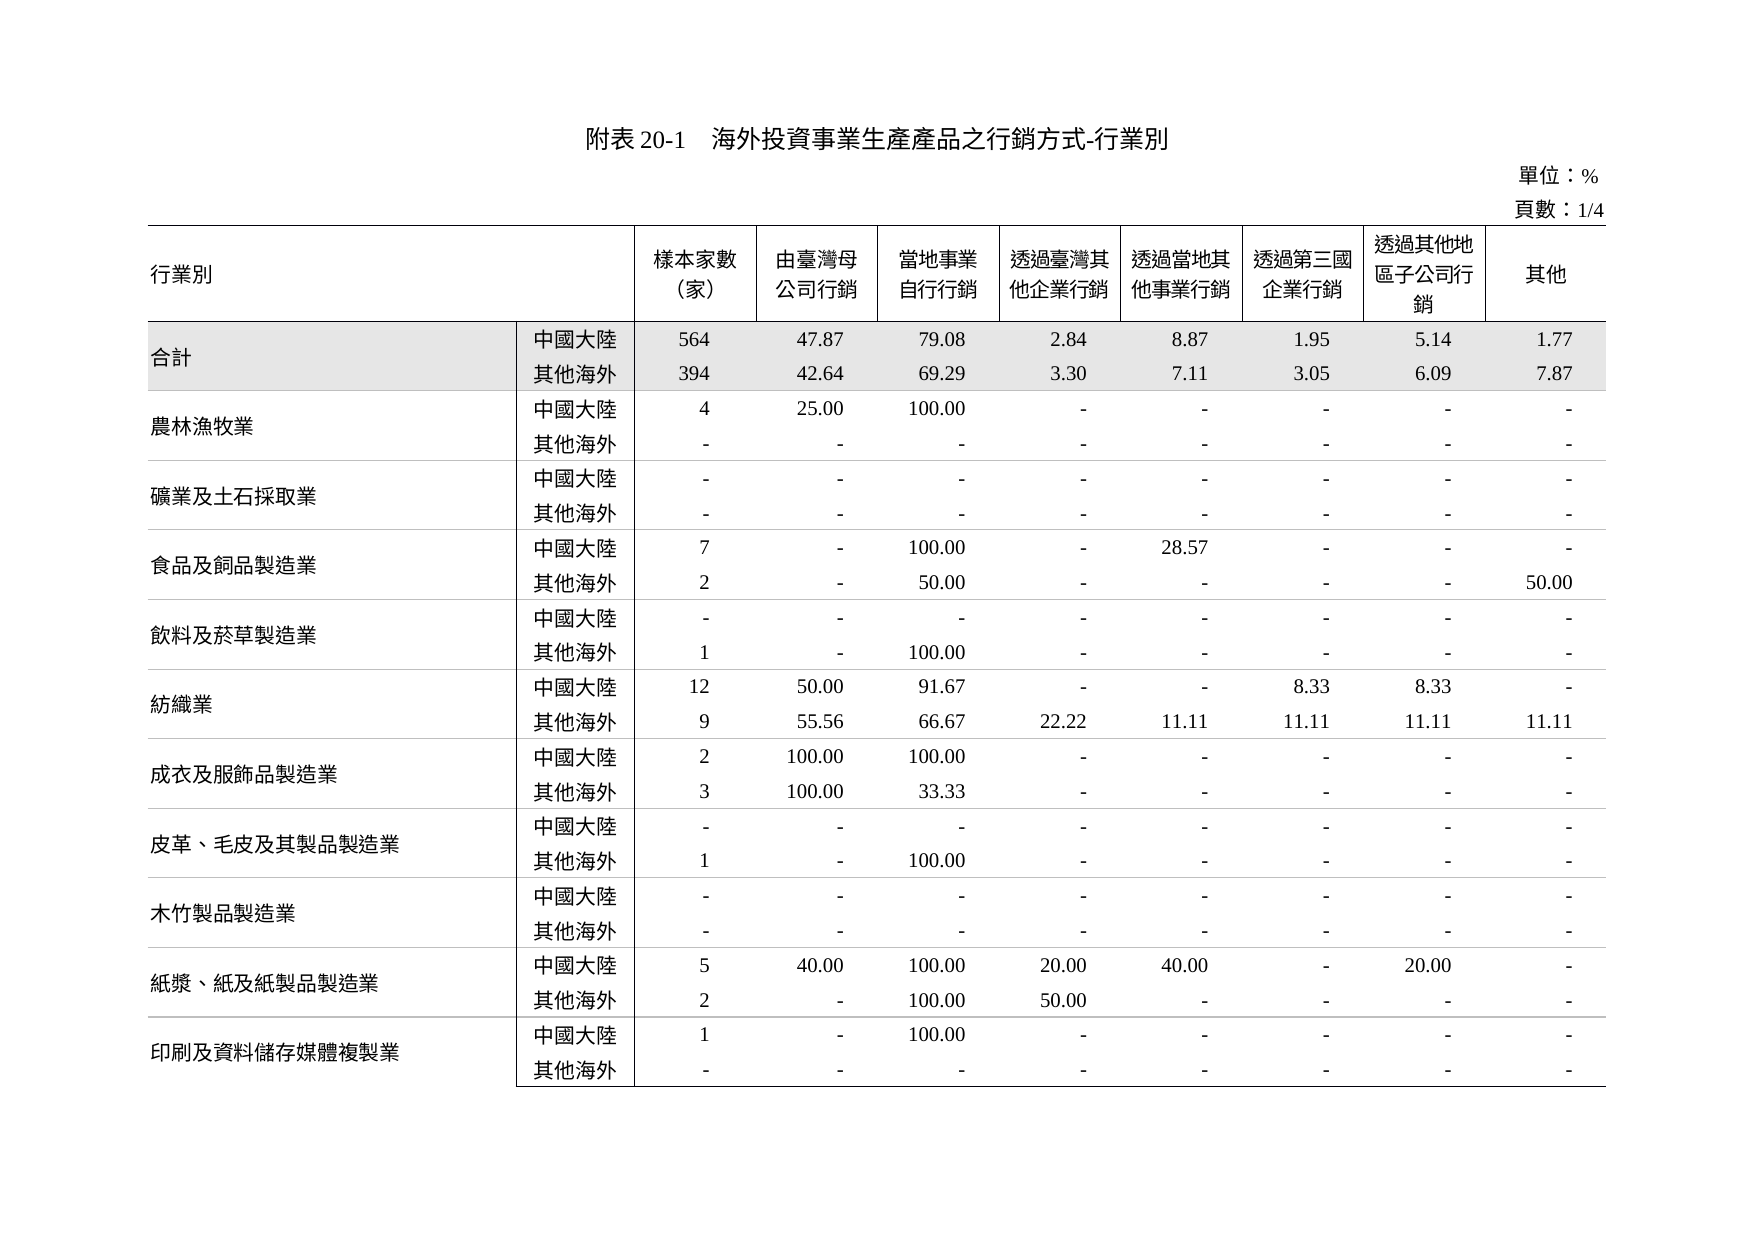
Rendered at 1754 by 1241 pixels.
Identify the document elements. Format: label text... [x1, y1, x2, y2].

table_cell - [878, 912, 999, 947]
table_cell 50.00 [878, 564, 999, 599]
table_cell - [756, 530, 878, 564]
table_cell 中國大陸 [517, 391, 634, 425]
table_cell - [999, 530, 1121, 564]
table_cell - [1242, 1051, 1364, 1086]
table_cell 中國大陸 [517, 670, 634, 703]
table_cell 紡織業 [148, 670, 516, 738]
table_cell - [1364, 912, 1485, 947]
table_cell - [1242, 461, 1364, 494]
table_cell - [1364, 425, 1485, 460]
table_cell 100.00 [878, 739, 999, 773]
table_cell 其他海外 [517, 703, 634, 738]
table_cell - [635, 1051, 756, 1086]
table_cell - [1242, 982, 1364, 1016]
table_cell - [1485, 634, 1606, 668]
table_cell - [1485, 982, 1606, 1016]
table_cell 47.87 [756, 322, 878, 355]
table_cell 頁數：1/4 [148, 192, 1606, 225]
table_cell 透過第三國 企業行銷 [1243, 226, 1363, 321]
table_cell - [1485, 495, 1606, 529]
table_cell 木竹製品製造業 [148, 878, 516, 947]
table_cell 100.00 [878, 530, 999, 564]
table_cell - [878, 809, 999, 842]
table_cell - [1485, 461, 1606, 494]
table_cell - [1485, 1051, 1606, 1086]
table_cell 行業別 [148, 226, 634, 321]
table_cell 其他海外 [517, 355, 634, 390]
table_cell - [1364, 1051, 1485, 1086]
table_cell 中國大陸 [517, 1018, 634, 1051]
table_cell - [878, 425, 999, 460]
table_cell 1 [635, 634, 756, 668]
table_cell - [1485, 670, 1606, 703]
table_cell 成衣及服飾品製造業 [148, 739, 516, 808]
table_cell - [1364, 530, 1485, 564]
table_cell - [878, 600, 999, 634]
table_cell 5.14 [1364, 322, 1485, 355]
table_cell - [1121, 773, 1242, 808]
table_cell 100.00 [878, 948, 999, 982]
table_cell 樣本家數（家） [635, 226, 756, 321]
table_cell - [1121, 843, 1242, 877]
table_cell - [999, 912, 1121, 947]
table_cell 50.00 [756, 670, 878, 703]
table_cell 11.11 [1242, 703, 1364, 738]
table_cell - [1364, 809, 1485, 842]
table_cell - [756, 634, 878, 668]
table_cell 394 [635, 355, 756, 390]
table_cell - [1121, 495, 1242, 529]
table_cell - [1121, 391, 1242, 425]
table_cell - [1364, 600, 1485, 634]
table_cell 12 [635, 670, 756, 703]
table_cell 40.00 [756, 948, 878, 982]
table_cell - [1485, 948, 1606, 982]
table_cell 1 [635, 1018, 756, 1051]
table_cell - [999, 1051, 1121, 1086]
table_cell - [878, 878, 999, 912]
table_cell 1 [635, 843, 756, 877]
table_cell - [756, 600, 878, 634]
table_cell - [1364, 773, 1485, 808]
table_cell 28.57 [1121, 530, 1242, 564]
table_cell - [1121, 670, 1242, 703]
table_cell - [878, 495, 999, 529]
table_cell - [1485, 878, 1606, 912]
table_cell - [1121, 878, 1242, 912]
table_cell - [1485, 773, 1606, 808]
table_cell - [1242, 773, 1364, 808]
table_cell 100.00 [756, 739, 878, 773]
table_cell 7.87 [1485, 355, 1606, 390]
table_cell - [999, 809, 1121, 842]
table_cell 紙漿、紙及紙製品製造業 [148, 948, 516, 1016]
table_cell - [1485, 912, 1606, 947]
table_cell - [1485, 843, 1606, 877]
table_cell 100.00 [878, 1018, 999, 1051]
table_cell - [999, 461, 1121, 494]
table_cell 7 [635, 530, 756, 564]
table_cell - [635, 495, 756, 529]
table_cell - [1242, 843, 1364, 877]
table_cell 3 [635, 773, 756, 808]
table_cell - [1121, 461, 1242, 494]
table_cell 9 [635, 703, 756, 738]
table_cell - [1242, 1018, 1364, 1051]
table_cell - [756, 495, 878, 529]
table_cell - [1364, 634, 1485, 668]
table_cell 69.29 [878, 355, 999, 390]
table_cell 564 [635, 322, 756, 355]
table_cell 11.11 [1485, 703, 1606, 738]
table_cell 2 [635, 982, 756, 1016]
table_cell - [999, 739, 1121, 773]
table_cell - [1242, 495, 1364, 529]
table_cell 其他 [1486, 226, 1606, 321]
table_cell - [756, 809, 878, 842]
table_cell - [1364, 843, 1485, 877]
table_cell - [1364, 391, 1485, 425]
table_cell - [1121, 600, 1242, 634]
table_cell 25.00 [756, 391, 878, 425]
table_cell - [999, 600, 1121, 634]
table_cell - [1242, 634, 1364, 668]
table_cell 中國大陸 [517, 739, 634, 773]
table_cell 5 [635, 948, 756, 982]
table_cell 2 [635, 739, 756, 773]
table_cell 其他海外 [517, 425, 634, 460]
table_cell - [999, 843, 1121, 877]
table_cell 其他海外 [517, 634, 634, 668]
table_cell - [999, 878, 1121, 912]
table_cell 中國大陸 [517, 809, 634, 842]
table_cell 20.00 [1364, 948, 1485, 982]
table_cell 中國大陸 [517, 600, 634, 634]
table_cell - [999, 391, 1121, 425]
table_cell - [756, 912, 878, 947]
table_cell - [1485, 425, 1606, 460]
table_cell 2.84 [999, 322, 1121, 355]
table_cell - [1485, 739, 1606, 773]
table_cell 100.00 [878, 634, 999, 668]
table_cell - [1121, 809, 1242, 842]
table_cell 11.11 [1121, 703, 1242, 738]
table_cell 飲料及菸草製造業 [148, 600, 516, 668]
table_cell 8.33 [1364, 670, 1485, 703]
table_cell - [1364, 1018, 1485, 1051]
table_cell - [635, 912, 756, 947]
table_cell - [1121, 1018, 1242, 1051]
table_cell 20.00 [999, 948, 1121, 982]
table_cell 6.09 [1364, 355, 1485, 390]
table_cell 40.00 [1121, 948, 1242, 982]
table_cell 1.77 [1485, 322, 1606, 355]
table_cell - [756, 878, 878, 912]
table_cell - [999, 670, 1121, 703]
table_cell - [1121, 982, 1242, 1016]
table_cell - [1485, 530, 1606, 564]
table_cell 1.95 [1242, 322, 1364, 355]
table_cell - [878, 1051, 999, 1086]
table_cell - [756, 1018, 878, 1051]
table_cell - [756, 1051, 878, 1086]
table_cell 其他海外 [517, 773, 634, 808]
table_cell - [1242, 739, 1364, 773]
table_cell - [1121, 739, 1242, 773]
table_cell - [1242, 948, 1364, 982]
table_cell 中國大陸 [517, 322, 634, 355]
table_cell - [999, 773, 1121, 808]
table_cell 8.33 [1242, 670, 1364, 703]
table_cell - [1242, 425, 1364, 460]
table_cell - [878, 461, 999, 494]
table_cell - [1242, 912, 1364, 947]
table_cell - [999, 1018, 1121, 1051]
table_cell 中國大陸 [517, 878, 634, 912]
table_cell - [1364, 878, 1485, 912]
table_cell - [1364, 461, 1485, 494]
table_cell 100.00 [756, 773, 878, 808]
table_cell 由臺灣母 公司行銷 [757, 226, 877, 321]
table_cell - [1364, 495, 1485, 529]
table_cell - [1121, 1051, 1242, 1086]
table_cell - [1364, 564, 1485, 599]
table_cell - [635, 425, 756, 460]
table_cell 100.00 [878, 982, 999, 1016]
table_cell 中國大陸 [517, 948, 634, 982]
table_cell 22.22 [999, 703, 1121, 738]
table_cell - [1242, 809, 1364, 842]
table_cell - [1364, 982, 1485, 1016]
table_cell 42.64 [756, 355, 878, 390]
table_cell 透過當地其他事業行銷 [1121, 226, 1242, 321]
table_cell - [1242, 564, 1364, 599]
table_cell 單位：% [148, 158, 1606, 192]
table_cell 中國大陸 [517, 530, 634, 564]
table_cell - [756, 843, 878, 877]
table_cell - [1485, 1018, 1606, 1051]
table_cell 中國大陸 [517, 461, 634, 494]
table_cell - [1485, 809, 1606, 842]
table_cell 7.11 [1121, 355, 1242, 390]
table_cell 食品及飼品製造業 [148, 530, 516, 599]
table_cell - [756, 425, 878, 460]
table_cell - [635, 809, 756, 842]
table_cell - [1121, 634, 1242, 668]
table_cell 其他海外 [517, 495, 634, 529]
table_cell - [1121, 912, 1242, 947]
table_cell - [1121, 564, 1242, 599]
table_cell 透過其他地區子公司行銷 [1364, 226, 1485, 321]
table_cell 其他海外 [517, 843, 634, 877]
table_cell - [1242, 530, 1364, 564]
table_cell 4 [635, 391, 756, 425]
table_cell - [635, 600, 756, 634]
table_cell 2 [635, 564, 756, 599]
table_cell 印刷及資料儲存媒體複製業 [148, 1018, 516, 1086]
table_cell - [1242, 878, 1364, 912]
table_cell 透過臺灣其他企業行銷 [1000, 226, 1120, 321]
table_cell 8.87 [1121, 322, 1242, 355]
table_cell 合計 [148, 322, 516, 390]
table_cell 其他海外 [517, 912, 634, 947]
table_cell 50.00 [1485, 564, 1606, 599]
table_cell - [1121, 425, 1242, 460]
table_cell 33.33 [878, 773, 999, 808]
table_cell 3.05 [1242, 355, 1364, 390]
table_cell 皮革、毛皮及其製品製造業 [148, 809, 516, 877]
table_cell 100.00 [878, 391, 999, 425]
table_cell 55.56 [756, 703, 878, 738]
table_cell - [1485, 600, 1606, 634]
table_cell 其他海外 [517, 564, 634, 599]
table_cell - [756, 461, 878, 494]
table_cell - [999, 425, 1121, 460]
table_cell 100.00 [878, 843, 999, 877]
table_cell - [635, 878, 756, 912]
table_cell 當地事業 自行行銷 [878, 226, 999, 321]
table_cell - [756, 564, 878, 599]
table_cell 農林漁牧業 [148, 391, 516, 460]
table_cell - [1242, 600, 1364, 634]
table_cell 50.00 [999, 982, 1121, 1016]
table_cell - [1242, 391, 1364, 425]
table_cell - [999, 564, 1121, 599]
table_cell 3.30 [999, 355, 1121, 390]
table_cell 66.67 [878, 703, 999, 738]
table_cell - [999, 634, 1121, 668]
table_cell 礦業及土石採取業 [148, 461, 516, 529]
table_cell 其他海外 [517, 982, 634, 1016]
table_cell 其他海外 [517, 1051, 634, 1086]
table_cell 91.67 [878, 670, 999, 703]
table_cell 11.11 [1364, 703, 1485, 738]
table_cell - [1485, 391, 1606, 425]
table_cell 79.08 [878, 322, 999, 355]
table_cell - [999, 495, 1121, 529]
table_cell - [1364, 739, 1485, 773]
table_cell - [635, 461, 756, 494]
table_cell - [756, 982, 878, 1016]
table_header 附表20-1 海外投資事業生產產品之行銷方式-行業別 [148, 118, 1606, 158]
